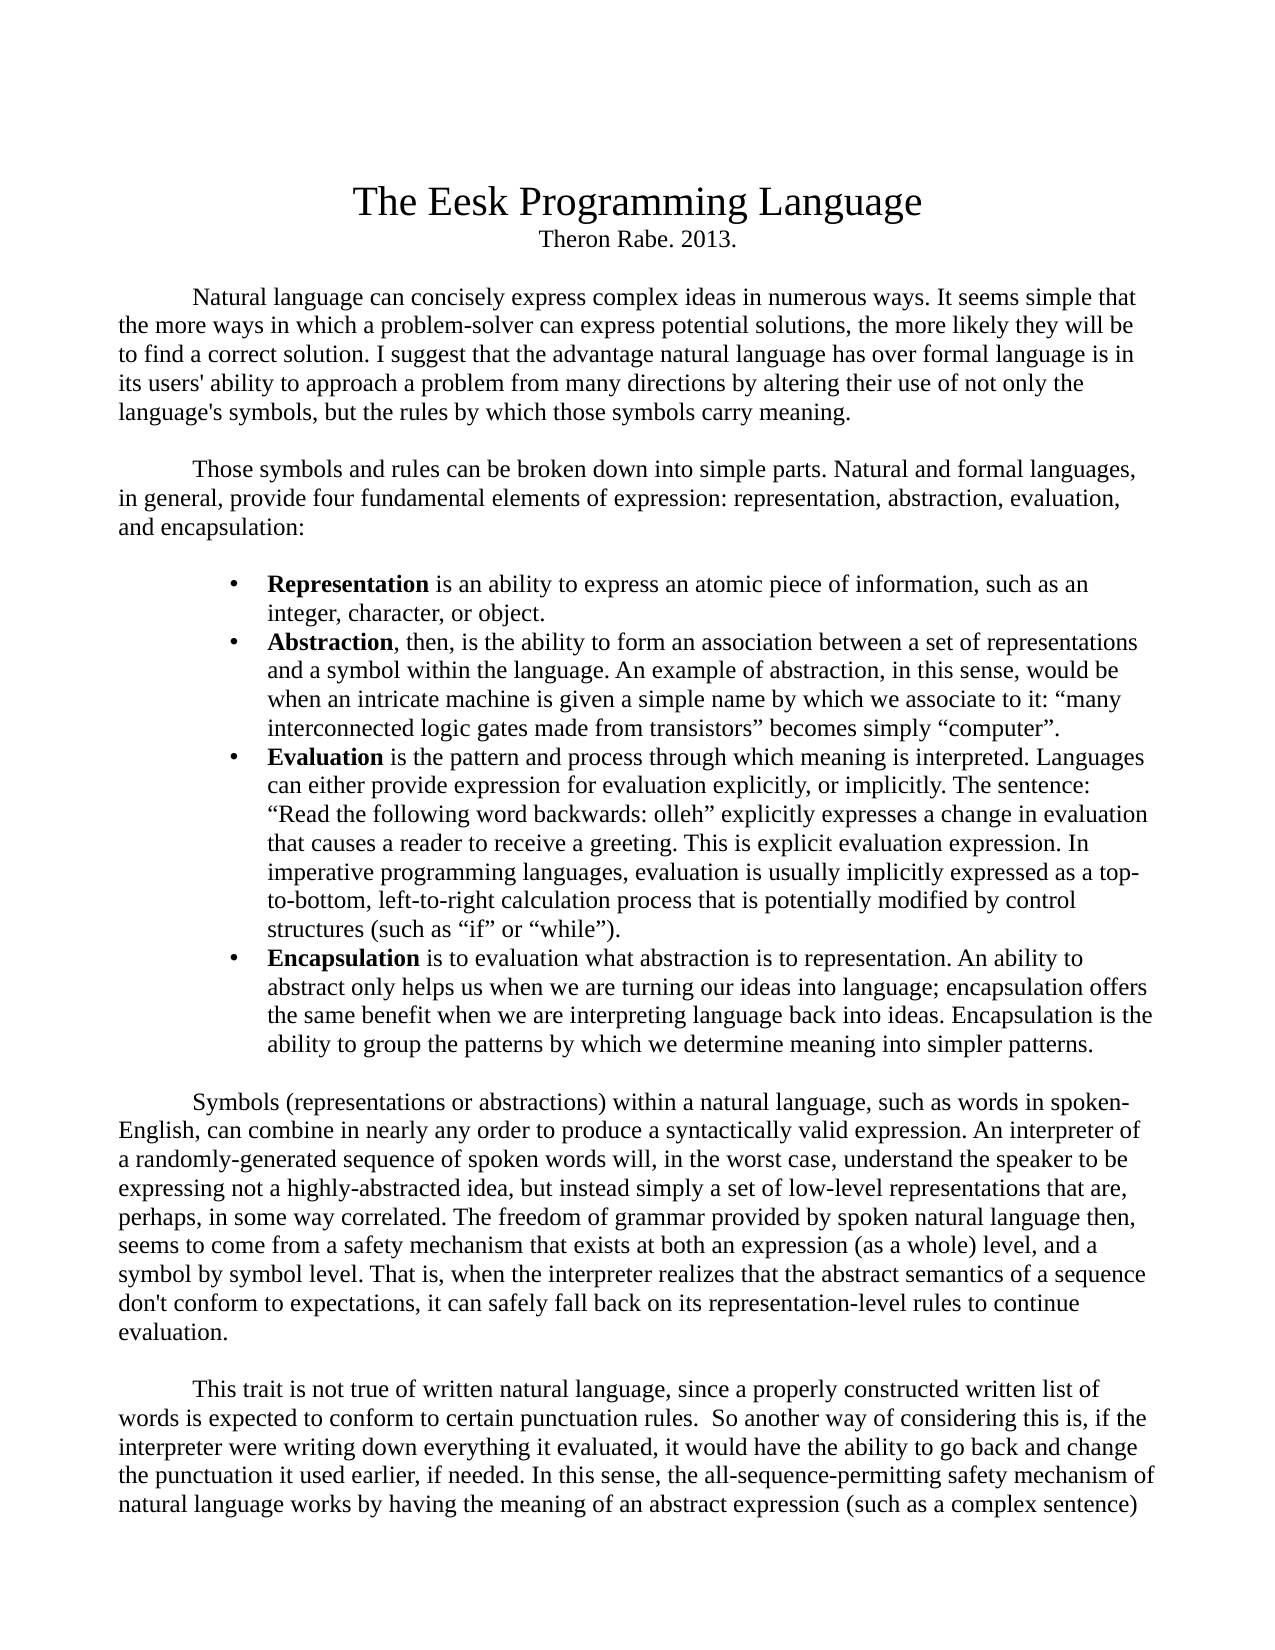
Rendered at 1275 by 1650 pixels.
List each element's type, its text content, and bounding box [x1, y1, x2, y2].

list Evaluation is the pattern and process through which meaning is interpreted. Languages can either provide expression for evaluation explicitly, or implicitly. The sentence: “Read the following word backwards: olleh” explicitly expresses a change in evaluation that causes a reader to receive a greeting. This is explicit evaluation expression. In imperative programming languages, evaluation is usually implicitly expressed as a top-to-bottom, left-to-right calculation process that is potentially modified by control structures (such as “if” or “while”). [229, 742, 1157, 943]
text Theron Rabe. 2013. [118, 224, 1157, 253]
list Abstraction, then, is the ability to form an association between a set of representations and a symbol within the language. An example of abstraction, in this sense, would be when an intricate machine is given a simple name by which we associate to it: “many interconnected logic gates made from transistors” becomes simply “computer”. [229, 627, 1157, 742]
text This trait is not true of written natural language, since a properly constructed written list of words is expected to conform to certain punctuation rules. So another way of considering this is, if the interpreter were writing down everything it evaluated, it would have the ability to go back and change the punctuation it used earlier, if needed. In this sense, the all-sequence-permitting safety mechanism of natural language works by having the meaning of an abstract expression (such as a complex sentence) [118, 1374, 1157, 1518]
text Natural language can concisely express complex ideas in numerous ways. It seems simple that the more ways in which a problem-solver can express potential solutions, the more likely they will be to find a correct solution. I suggest that the advantage natural language has over formal language is in its users' ability to approach a problem from many directions by altering their use of not only the language's symbols, but the rules by which those symbols carry meaning. [118, 282, 1157, 426]
text Those symbols and rules can be broken down into simple parts. Natural and formal languages, in general, provide four fundamental elements of expression: representation, abstraction, evaluation, and encapsulation: [118, 454, 1157, 541]
list Encapsulation is to evaluation what abstraction is to representation. An ability to abstract only helps us when we are turning our ideas into language; encapsulation offers the same benefit when we are interpreting language back into ideas. Encapsulation is the ability to group the patterns by which we determine meaning into simpler patterns. [229, 943, 1157, 1058]
text The Eesk Programming Language [118, 176, 1157, 224]
text Symbols (representations or abstractions) within a natural language, such as words in spoken-English, can combine in nearly any order to produce a syntactically valid expression. An interpreter of a randomly-generated sequence of spoken words will, in the worst case, understand the speaker to be expressing not a highly-abstracted idea, but instead simply a set of low-level representations that are, perhaps, in some way correlated. The freedom of grammar provided by spoken natural language then, seems to come from a safety mechanism that exists at both an expression (as a whole) level, and a symbol by symbol level. That is, when the interpreter realizes that the abstract semantics of a sequence don't conform to expectations, it can safely fall back on its representation-level rules to continue evaluation. [118, 1087, 1157, 1346]
list Representation is an ability to express an atomic piece of information, such as an integer, character, or object. [229, 569, 1157, 627]
